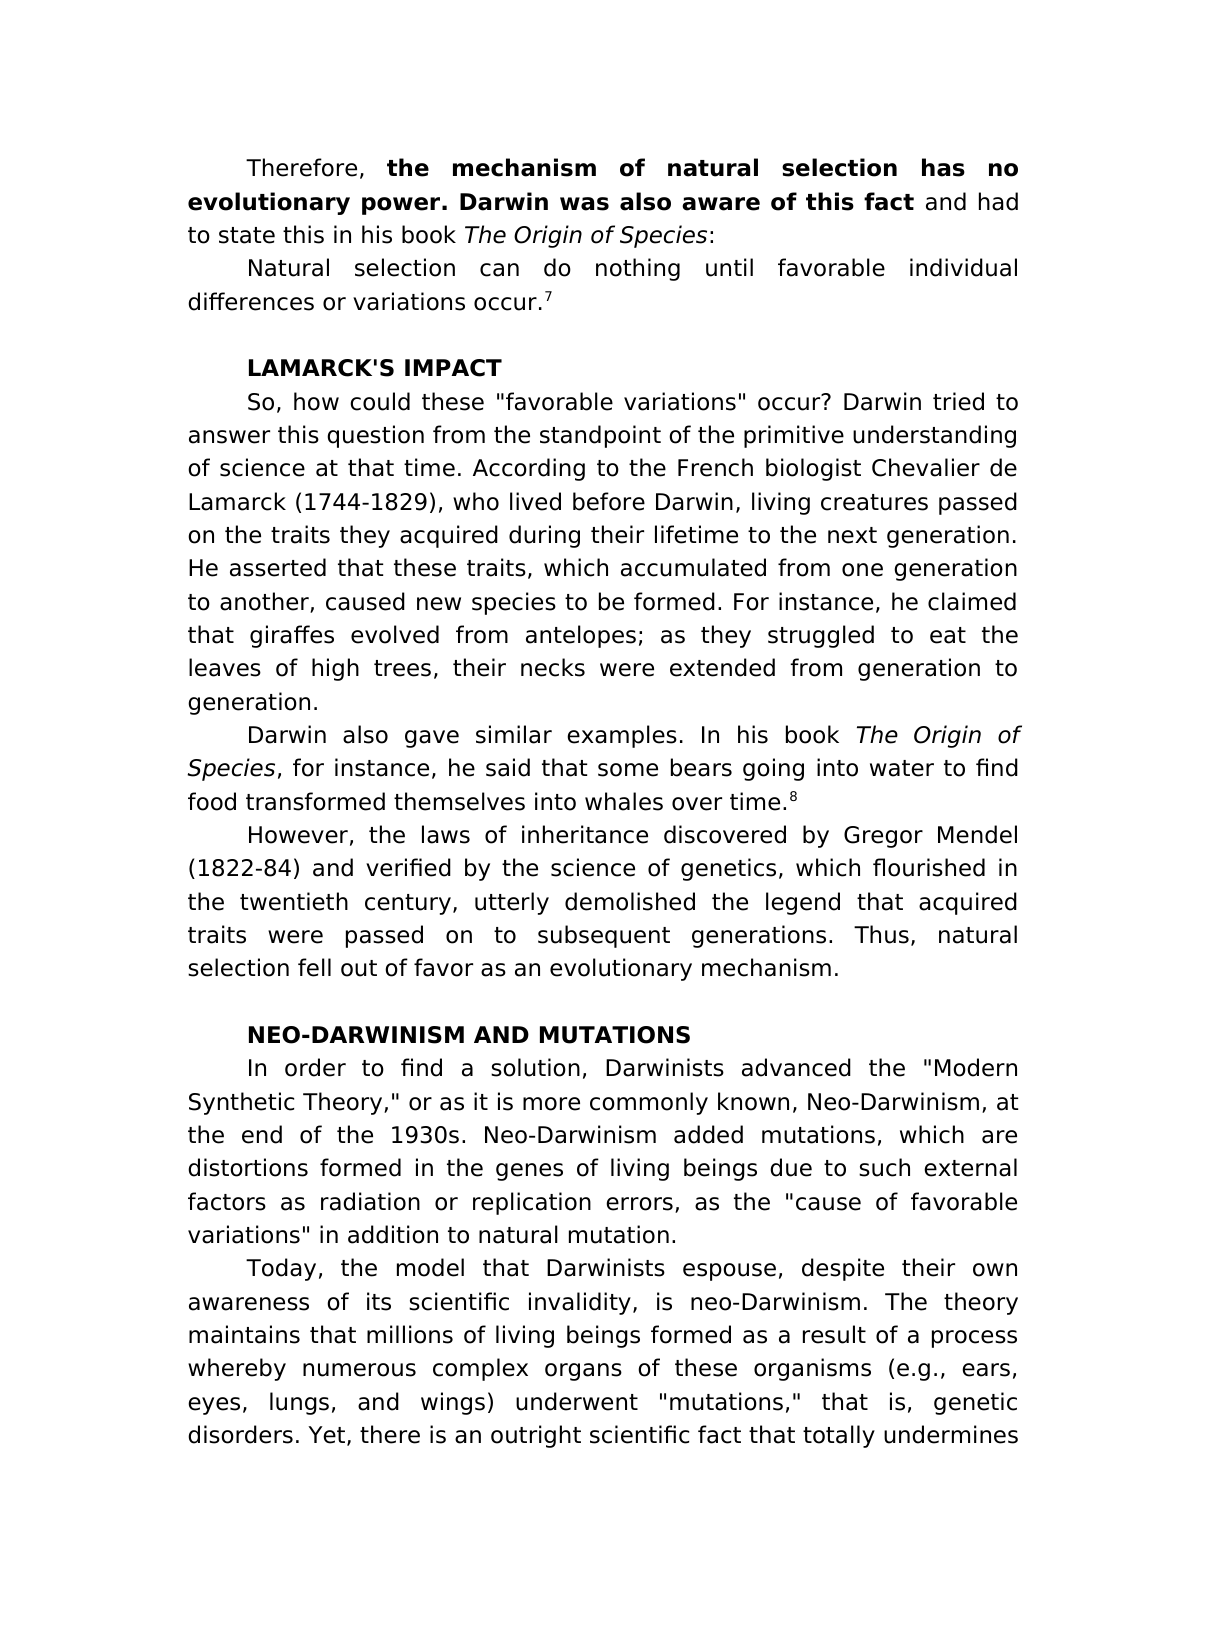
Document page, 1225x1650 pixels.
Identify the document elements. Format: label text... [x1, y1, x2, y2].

text Natural selection can do nothing until favorable individual differences or variations occur.7 [187, 250, 1020, 317]
text Therefore, the mechanism of natural selection has no evolutionary power. Darwin was also aware of this fact and had to state this in his book The Origin of Species: [187, 150, 1020, 250]
text In order to find a solution, Darwinists advanced the "Modern Synthetic Theory," or as it is more commonly known, Neo-Darwinism, at the end of the 1930s. Neo-Darwinism added mutations, which are distortions formed in the genes of living beings due to such external factors as radiation or replication errors, as the "cause of favorable variations" in addition to natural mutation. [187, 1050, 1020, 1250]
text Today, the model that Darwinists espouse, despite their own awareness of its scientific invalidity, is neo-Darwinism. The theory maintains that millions of living beings formed as a result of a process whereby numerous complex organs of these organisms (e.g., ears, eyes, lungs, and wings) underwent "mutations," that is, genetic disorders. Yet, there is an outright scientific fact that totally undermines [187, 1250, 1020, 1450]
text So, how could these "favorable variations" occur? Darwin tried to answer this question from the standpoint of the primitive understanding of science at that time. According to the French biologist Chevalier de Lamarck (1744-1829), who lived before Darwin, living creatures passed on the traits they acquired during their lifetime to the next generation. He asserted that these traits, which accumulated from one generation to another, caused new species to be formed. For instance, he claimed that giraffes evolved from antelopes; as they struggled to eat the leaves of high trees, their necks were extended from generation to generation. [187, 383, 1020, 717]
text Darwin also gave similar examples. In his book The Origin of Species, for instance, he said that some bears going into water to find food transformed themselves into whales over time.8 [187, 717, 1020, 817]
text LAMARCK'S IMPACT [187, 350, 1020, 383]
text NEO-DARWINISM AND MUTATIONS [187, 1017, 1020, 1050]
text However, the laws of inheritance discovered by Gregor Mendel (1822-84) and verified by the science of genetics, which flourished in the twentieth century, utterly demolished the legend that acquired traits were passed on to subsequent generations. Thus, natural selection fell out of favor as an evolutionary mechanism. [187, 817, 1020, 983]
